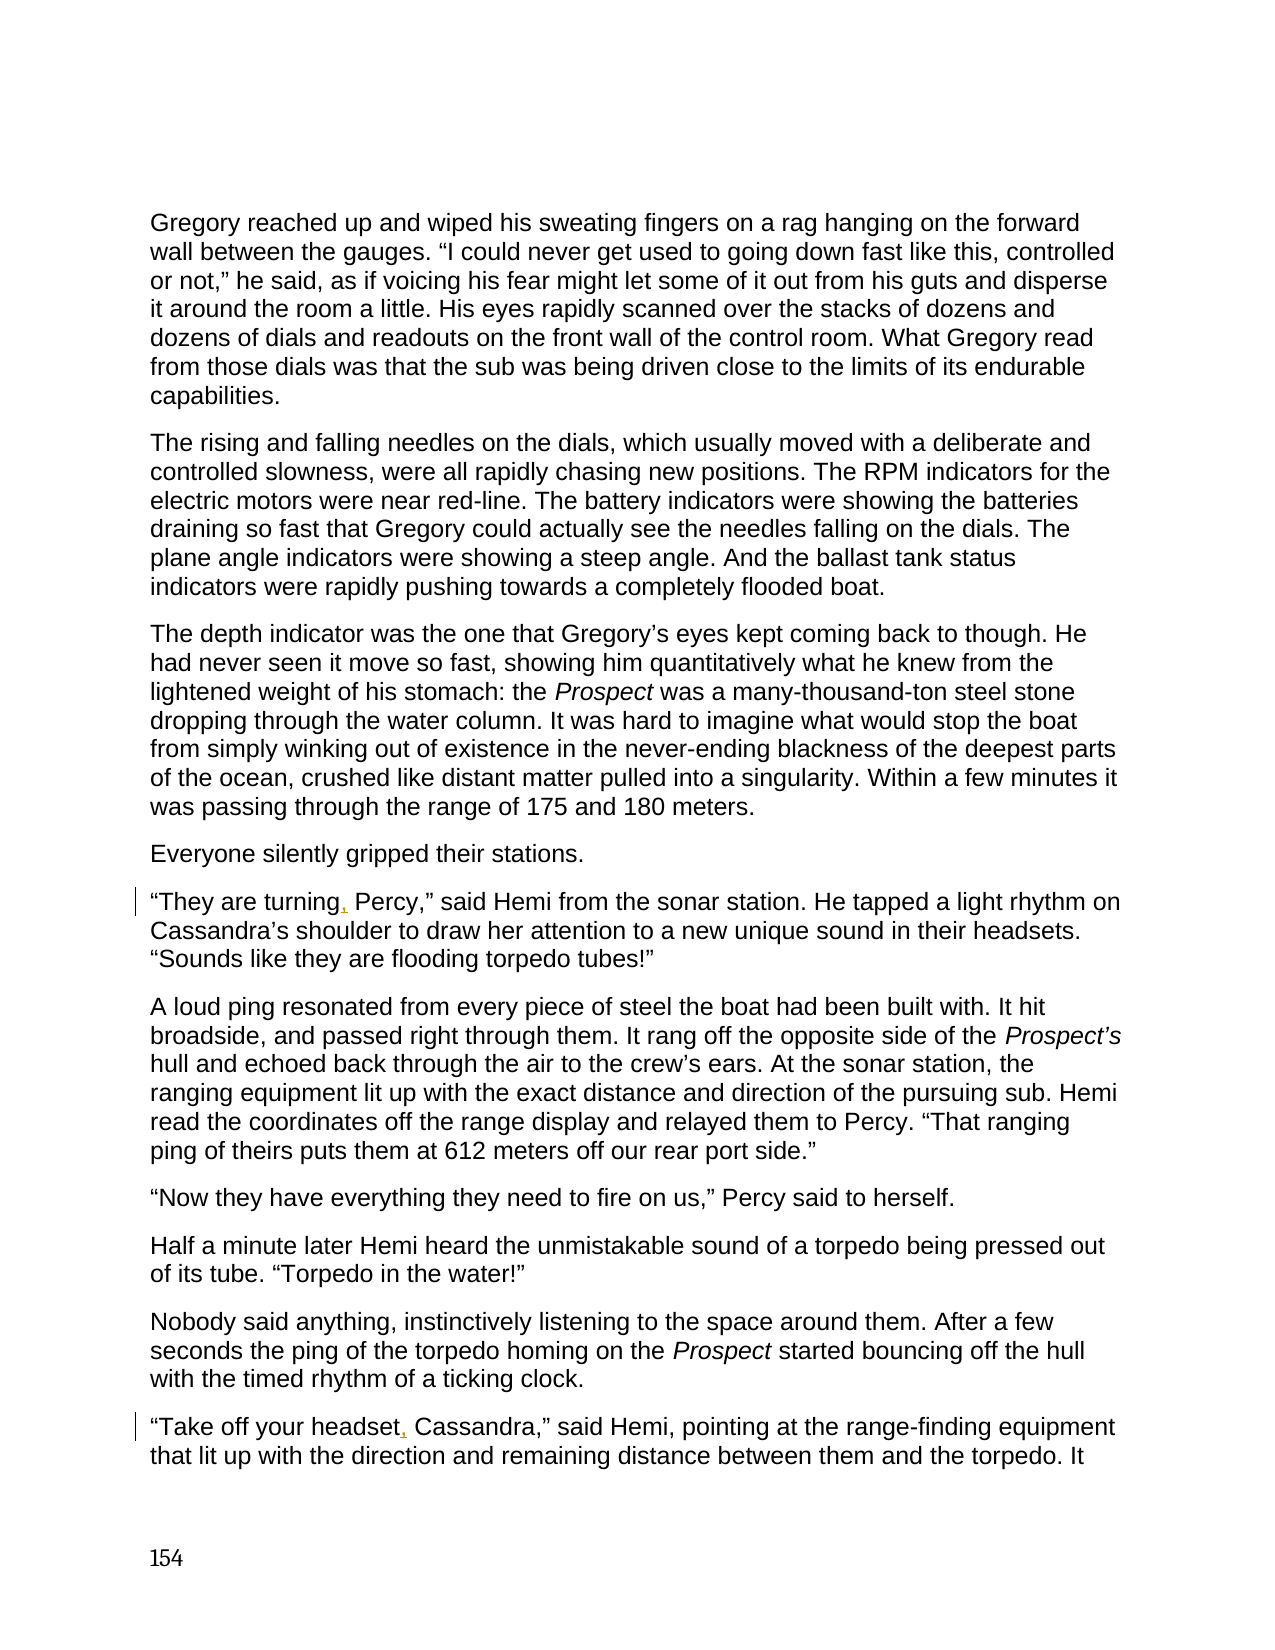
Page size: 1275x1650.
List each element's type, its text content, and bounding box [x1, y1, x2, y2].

text Everyone silently gripped their stations. [150, 839, 1125, 868]
text “Now they have everything they need to fire on us,” Percy said to herself. [150, 1183, 1125, 1212]
text Half a minute later Hemi heard the unmistakable sound of a torpedo being pressed out of its tube. “Torpedo in the water!” [150, 1231, 1125, 1288]
text “They are turning, Percy,” said Hemi from the sonar station. He tapped a light rhythm on Cassandra’s shoulder to draw her attention to a new unique sound in their headsets. “Sounds like they are flooding torpedo tubes!” [150, 887, 1125, 973]
text “Take off your headset, Cassandra,” said Hemi, pointing at the range-finding equipment that lit up with the direction and remaining distance between them and the torpedo. It [150, 1412, 1125, 1469]
text A loud ping resonated from every piece of steel the boat had been built with. It hit broadside, and passed right through them. It rang off the opposite side of the Prospect’s hull and echoed back through the air to the crew’s ears. At the sonar station, the ranging equipment lit up with the exact distance and direction of the pursuing sub. Hemi read the coordinates off the range display and relayed them to Percy. “That ranging ping of theirs puts them at 612 meters off our rear port side.” [150, 992, 1125, 1164]
text Gregory reached up and wiped his sweating fingers on a rag hanging on the forward wall between the gauges. “I could never get used to going down fast like this, controlled or not,” he said, as if voicing his fear might let some of it out from his guts and disperse it around the room a little. His eyes rapidly scanned over the stacks of dozens and dozens of dials and readouts on the front wall of the control room. What Gregory read from those dials was that the sub was being driven close to the limits of its endurable capabilities. [150, 208, 1125, 409]
text The rising and falling needles on the dials, which usually moved with a deliberate and controlled slowness, were all rapidly chasing new positions. The RPM indicators for the electric motors were near red-line. The battery indicators were showing the batteries draining so fast that Gregory could actually see the needles falling on the dials. The plane angle indicators were showing a steep angle. And the ballast tank status indicators were rapidly pushing towards a completely flooded boat. [150, 428, 1125, 601]
text Nobody said anything, instinctively listening to the space around them. After a few seconds the ping of the torpedo homing on the Prospect started bouncing off the hull with the timed rhythm of a ticking clock. [150, 1307, 1125, 1393]
text The depth indicator was the one that Gregory’s eyes kept coming back to though. He had never seen it move so fast, showing him quantitatively what he knew from the lightened weight of his stomach: the Prospect was a many-thousand-ton steel stone dropping through the water column. It was hard to imagine what would stop the boat from simply winking out of existence in the never-ending blackness of the deepest parts of the ocean, crushed like distant matter pulled into a singularity. Within a few minutes it was passing through the range of 175 and 180 meters. [150, 619, 1125, 821]
